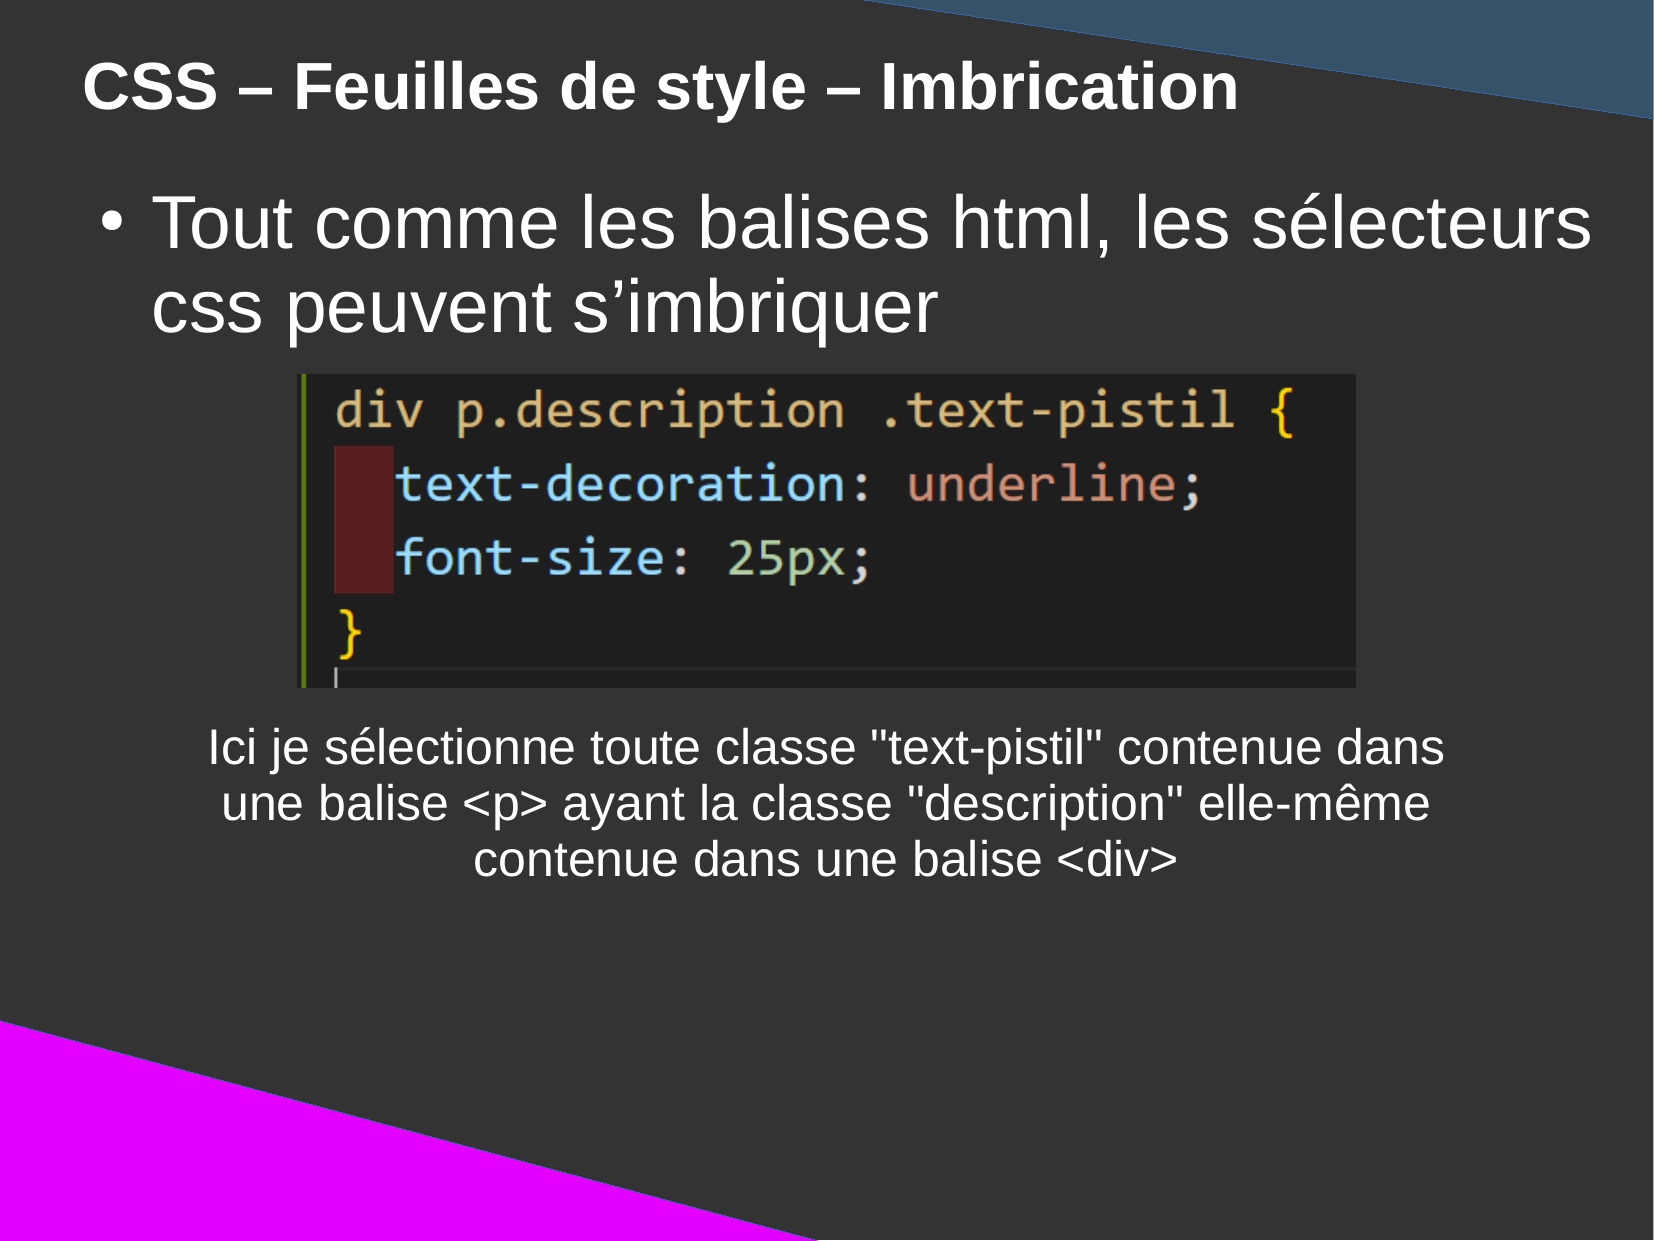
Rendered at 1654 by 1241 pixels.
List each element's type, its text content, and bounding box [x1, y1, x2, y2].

text_box [0, 1020, 819, 1241]
title CSS – Feuilles de style – Imbrication [82, 49, 1571, 162]
list Tout comme les balises html, les sélecteurs css peuvent s’imbriquer [80, 180, 1605, 405]
picture [297, 374, 1356, 688]
text_box [864, 0, 1654, 119]
title Ici je sélectionne toute classe "text-pistil" contenue dans une balise <p> ayant la classe "description" elle-même contenue dans une balise <div> [159, 719, 1495, 943]
